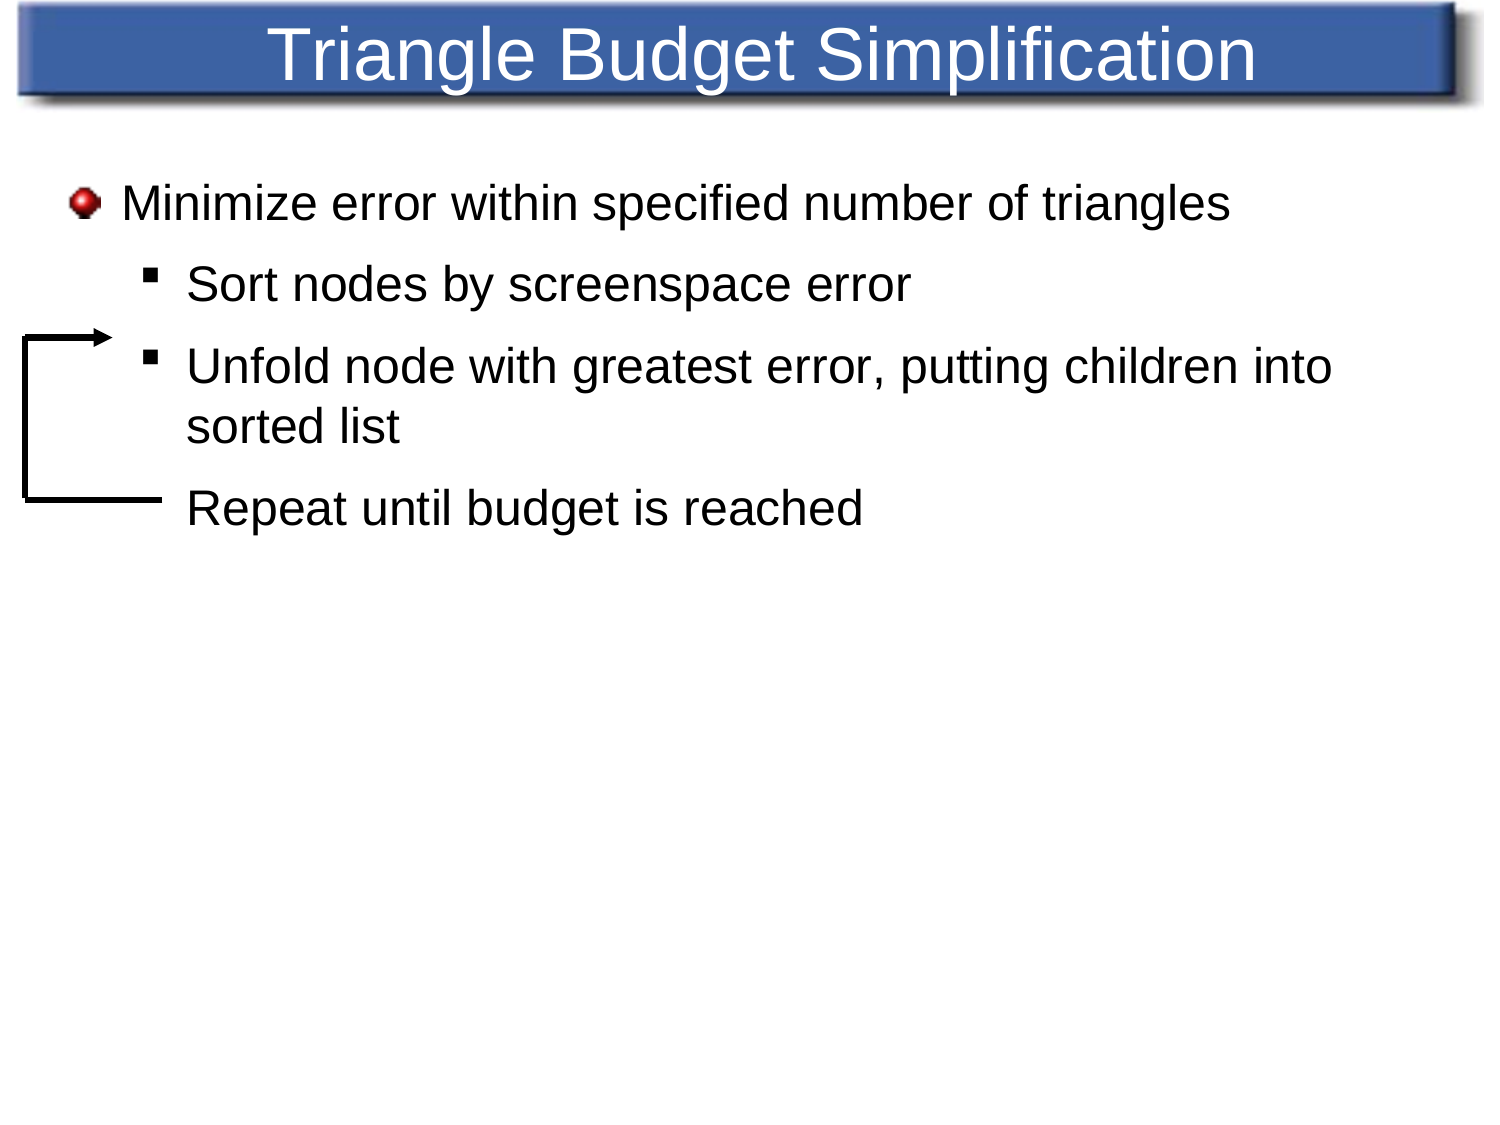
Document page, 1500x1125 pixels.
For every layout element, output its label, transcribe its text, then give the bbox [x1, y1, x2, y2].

picture [16, 0, 1484, 113]
list Minimize error within specified number of triangles Sort nodes by screenspace error Unfold node with greatest error, putting children into sorted list Repeat until budget is reached [50, 162, 1463, 1088]
title Triangle Budget Simplification [24, 0, 1500, 103]
